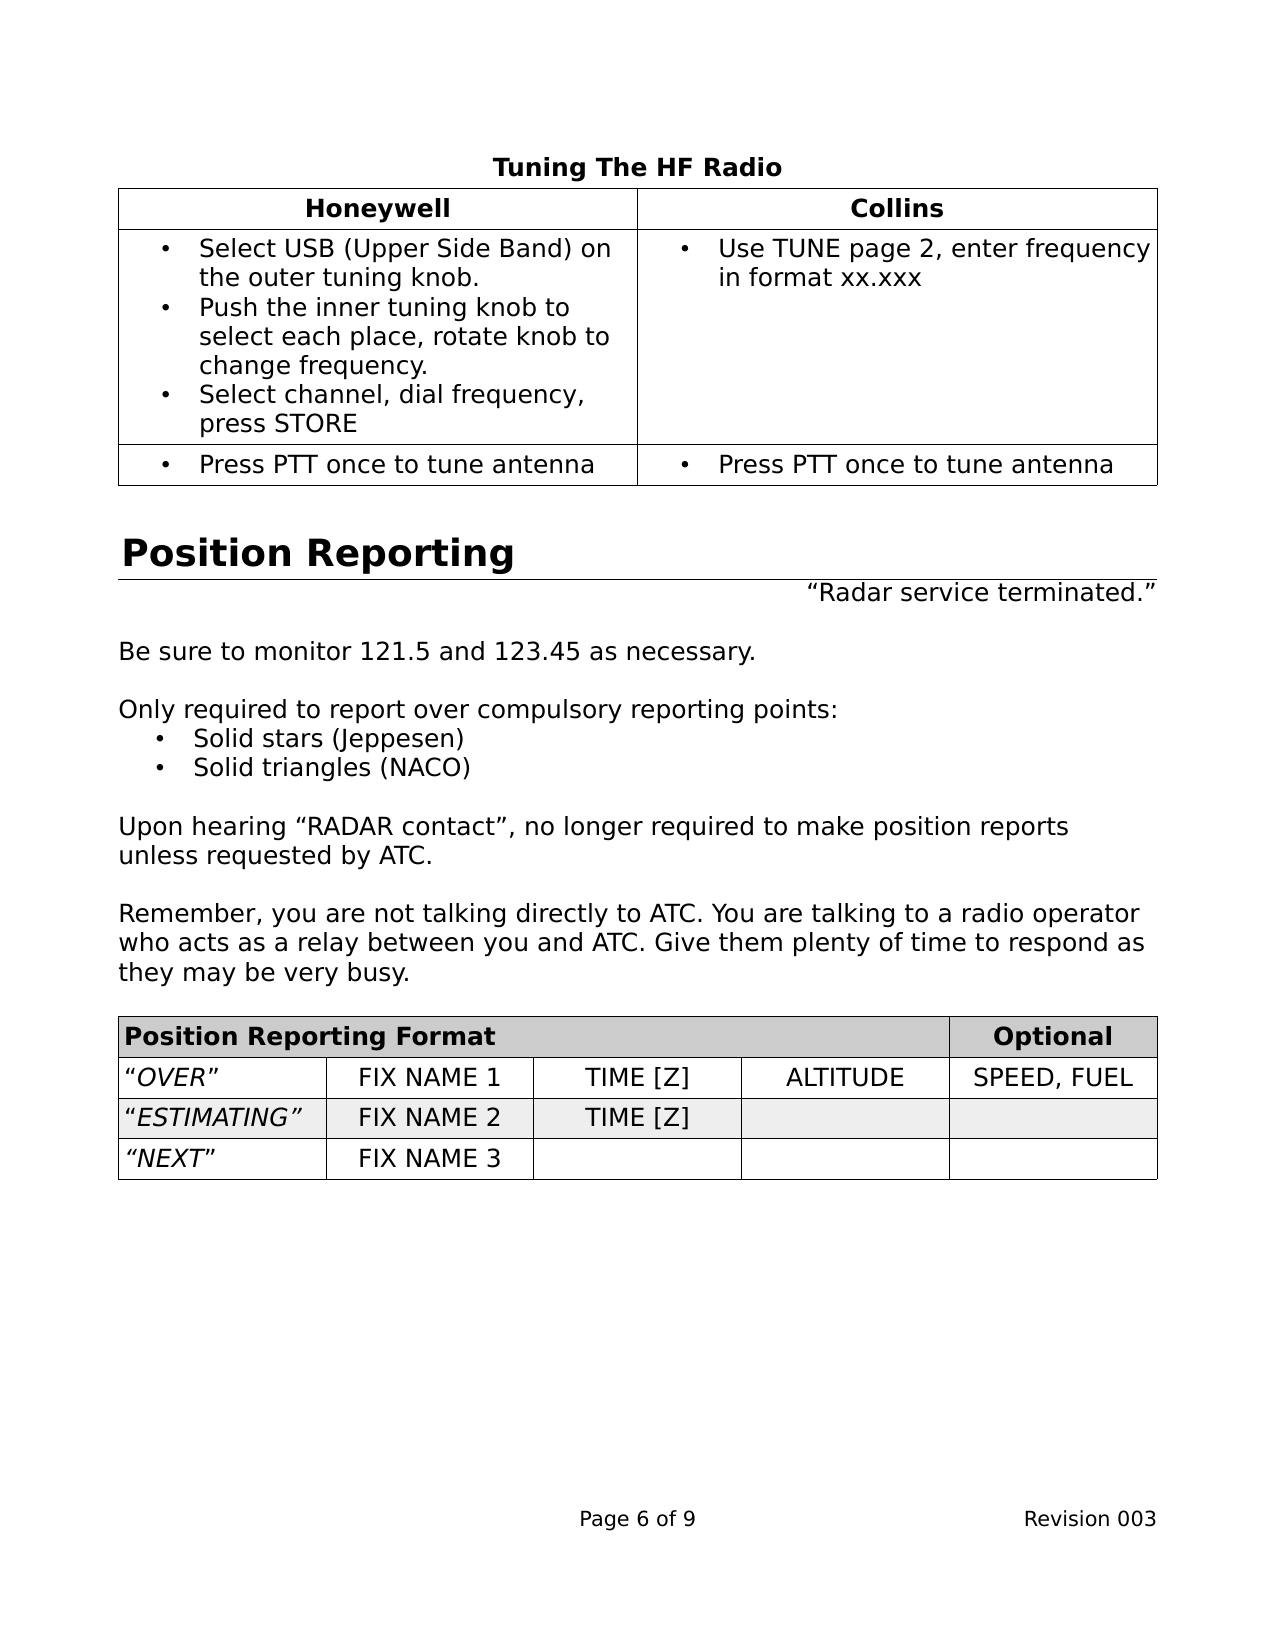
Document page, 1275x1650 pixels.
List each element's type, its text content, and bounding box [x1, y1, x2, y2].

table_cell [950, 1099, 1157, 1138]
text Only required to report over compulsory reporting points: [118, 695, 1157, 724]
list Solid stars (Jeppesen) [156, 724, 1157, 754]
table_cell TIME [Z] [534, 1099, 741, 1138]
table_header Tuning The HF Radio [118, 147, 1157, 188]
text “Radar service terminated.” [118, 580, 1157, 608]
text Upon hearing “RADAR contact”, no longer required to make position reports unless requested by ATC. [118, 812, 1157, 870]
table_cell [742, 1139, 949, 1179]
table_cell FIX NAME 1 [327, 1058, 533, 1098]
table_cell [742, 1099, 949, 1138]
table_cell FIX NAME 2 [327, 1099, 533, 1138]
table_cell Press PTT once to tune antenna [638, 445, 1157, 485]
table_cell Press PTT once to tune antenna [119, 445, 637, 485]
table_cell FIX NAME 3 [327, 1139, 533, 1179]
table_cell ALTITUDE [742, 1058, 949, 1098]
table_cell “ESTIMATING” [119, 1099, 326, 1138]
text Position Reporting [118, 529, 1157, 579]
list Solid triangles (NACO) [156, 754, 1157, 783]
table_cell [950, 1139, 1157, 1179]
table_cell SPEED, FUEL [950, 1058, 1157, 1098]
text Be sure to monitor 121.5 and 123.45 as necessary. [118, 637, 1157, 666]
table_cell [534, 1139, 741, 1179]
table_cell “OVER” [119, 1058, 326, 1098]
table_cell “NEXT” [119, 1139, 326, 1179]
table_cell Honeywell [119, 189, 637, 229]
table_cell Collins [638, 189, 1157, 229]
text Remember, you are not talking directly to ATC. You are talking to a radio operator who acts as a relay between you and ATC. Give them plenty of time to respond as they may be very busy. [118, 899, 1157, 987]
table_cell Use TUNE page 2, enter frequency in format xx.xxx [638, 230, 1157, 444]
table_cell TIME [Z] [534, 1058, 741, 1098]
table_header Optional [950, 1017, 1157, 1057]
table_header Position Reporting Format [119, 1017, 949, 1057]
table_cell Select USB (Upper Side Band) on the outer tuning knob. Push the inner tuning knob to select each place, rotate knob to change frequency. Select channel, dial frequency, press STORE [119, 230, 637, 444]
